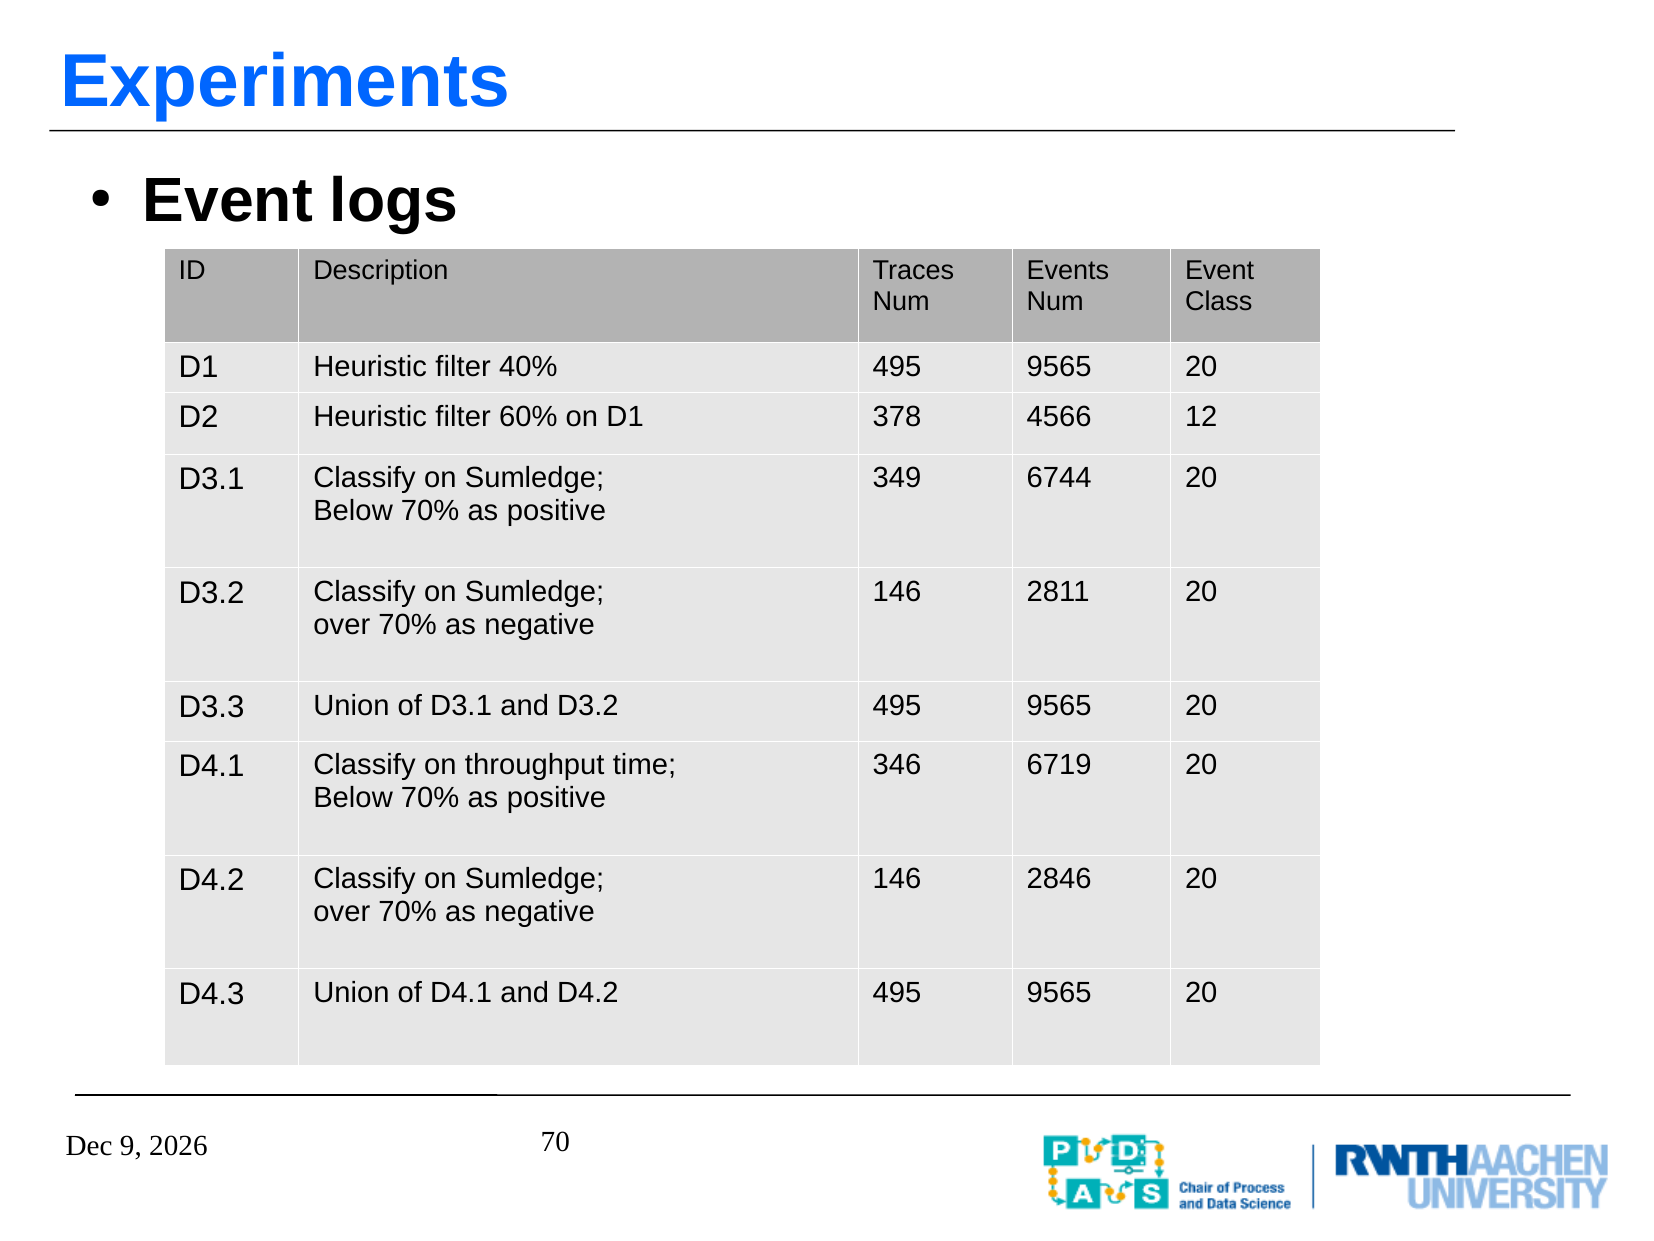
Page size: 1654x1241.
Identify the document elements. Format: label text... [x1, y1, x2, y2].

table_cell 20 [1171, 856, 1320, 968]
table_cell Heuristic filter 40% [299, 343, 858, 392]
table_cell D4.2 [165, 856, 298, 968]
table_cell Classify on Sumledge; Below 70% as positive [299, 455, 858, 567]
table_cell D4.3 [165, 969, 298, 1065]
table_cell 20 [1171, 343, 1320, 392]
table_cell D3.3 [165, 682, 298, 741]
table_cell 2811 [1013, 568, 1170, 681]
table_cell D3.1 [165, 455, 298, 567]
table_cell 9565 [1013, 969, 1170, 1065]
title Experiments [60, 30, 1549, 131]
table_cell 349 [859, 455, 1012, 567]
picture [1005, 1090, 1647, 1241]
table_cell Classify on Sumledge; over 70% as negative [299, 856, 858, 968]
list Event logs [71, 165, 1426, 331]
table_cell Classify on throughput time; Below 70% as positive [299, 742, 858, 855]
table_cell 9565 [1013, 343, 1170, 392]
table_cell D2 [165, 393, 298, 454]
table_cell 495 [859, 682, 1012, 741]
table_header Event Class [1171, 249, 1320, 342]
table_header Events Num [1013, 249, 1170, 342]
table_cell 2846 [1013, 856, 1170, 968]
table_cell 20 [1171, 568, 1320, 681]
table_cell D4.1 [165, 742, 298, 855]
table_header ID [165, 249, 298, 342]
table_cell 20 [1171, 969, 1320, 1065]
table_cell D1 [165, 343, 298, 392]
table_header Description [299, 249, 858, 342]
table_cell D3.2 [165, 568, 298, 681]
table_header Traces Num [859, 249, 1012, 342]
table_cell 12 [1171, 393, 1320, 454]
table_cell 20 [1171, 682, 1320, 741]
table_cell 20 [1171, 455, 1320, 567]
table_cell 346 [859, 742, 1012, 855]
table_cell Heuristic filter 60% on D1 [299, 393, 858, 454]
table_cell 495 [859, 343, 1012, 392]
table_cell Union of D3.1 and D3.2 [299, 682, 858, 741]
table_cell Union of D4.1 and D4.2 [299, 969, 858, 1065]
table_cell Classify on Sumledge; over 70% as negative [299, 568, 858, 681]
table_cell 495 [859, 969, 1012, 1065]
table_cell 146 [859, 568, 1012, 681]
table_cell 4566 [1013, 393, 1170, 454]
table_cell 9565 [1013, 682, 1170, 741]
table_cell 378 [859, 393, 1012, 454]
table_cell 146 [859, 856, 1012, 968]
table_cell 6744 [1013, 455, 1170, 567]
table_cell 6719 [1013, 742, 1170, 855]
table_cell 20 [1171, 742, 1320, 855]
